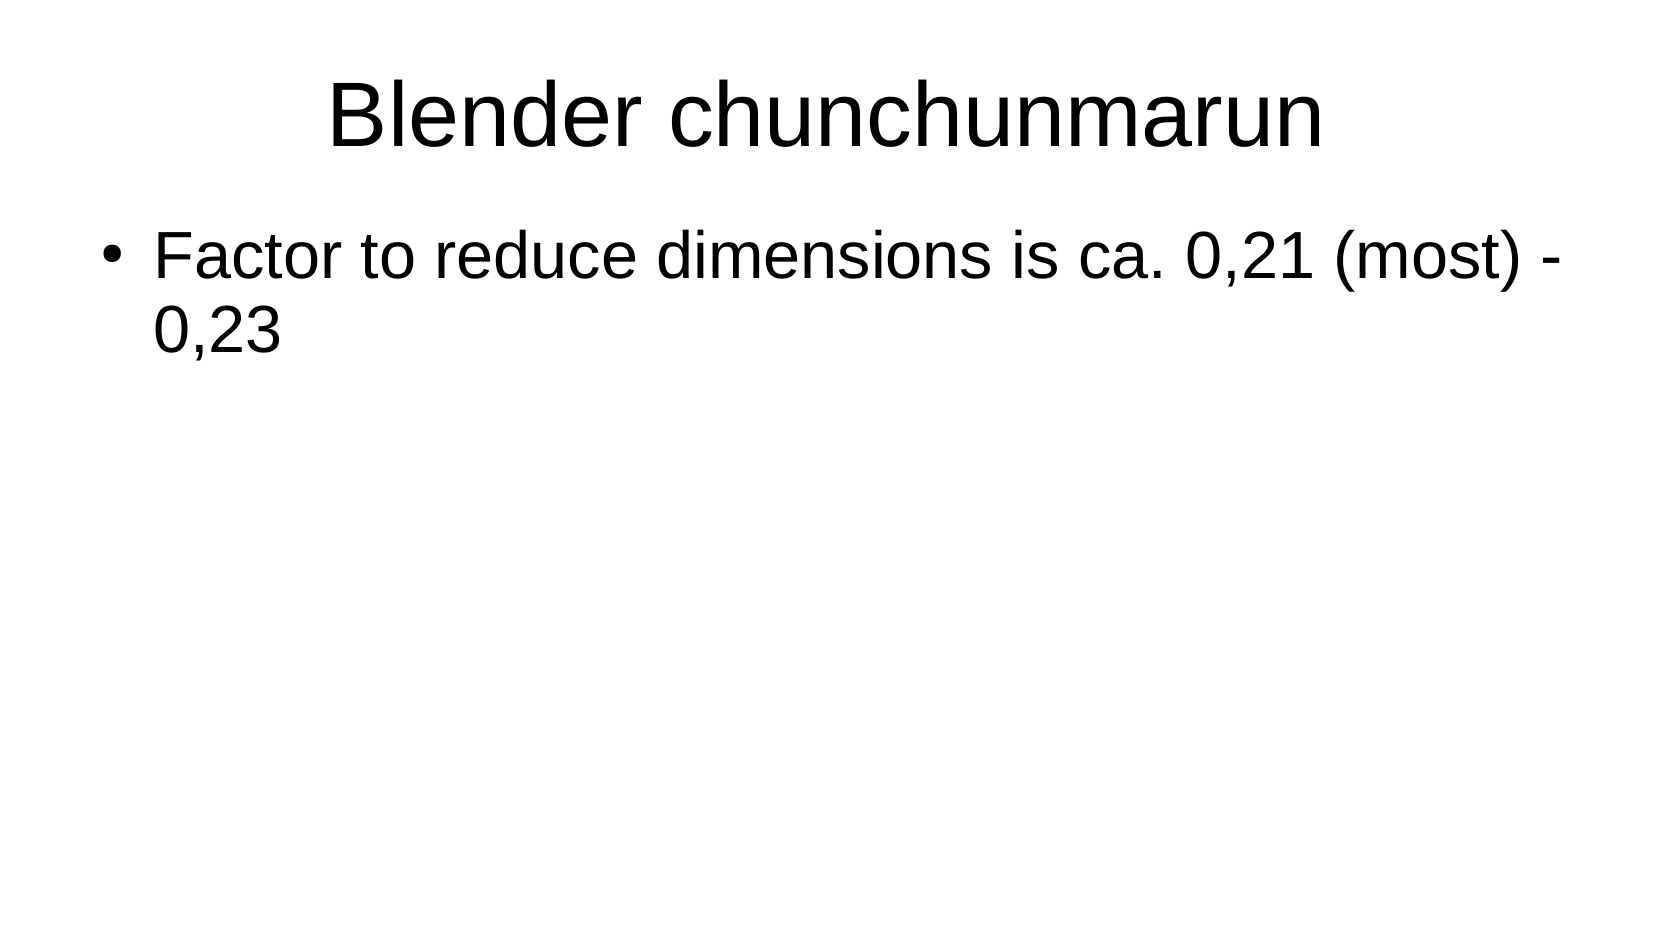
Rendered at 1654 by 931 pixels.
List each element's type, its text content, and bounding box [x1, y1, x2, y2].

list Factor to reduce dimensions is ca. 0,21 (most) - 0,23 [82, 217, 1571, 758]
title Blender chunchunmarun [82, 37, 1571, 193]
